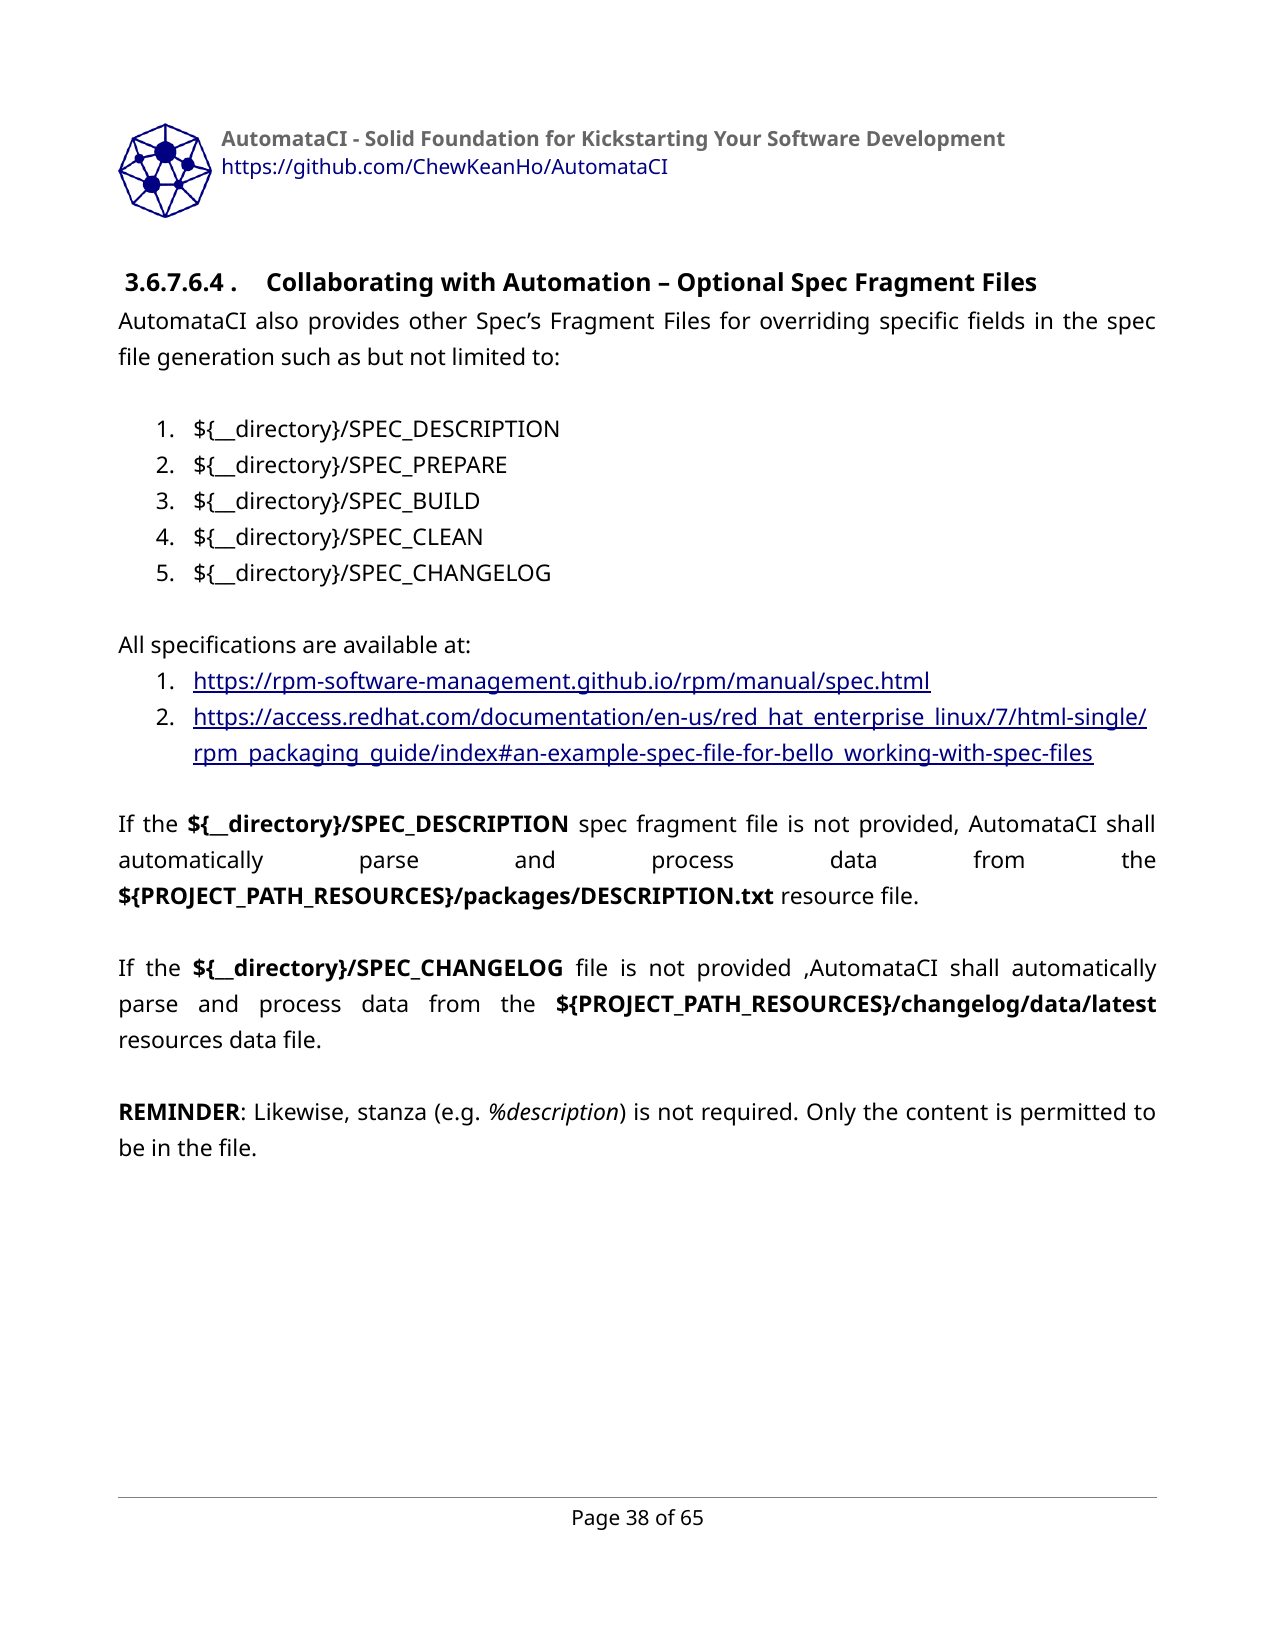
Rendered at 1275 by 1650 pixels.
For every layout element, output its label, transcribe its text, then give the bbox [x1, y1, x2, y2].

list ${__directory}/SPEC_CLEAN [156, 521, 1157, 552]
list https://access.redhat.com/documentation/en-us/red_hat_enterprise_linux/7/html-single/rpm_packaging_guide/index#an-example-spec-file-for-bello_working-with-spec-files [156, 701, 1157, 768]
list ${__directory}/SPEC_DESCRIPTION [156, 413, 1157, 444]
subtitle Collaborating with Automation – Optional Spec Fragment Files [118, 265, 1157, 299]
list ${__directory}/SPEC_CHANGELOG [156, 557, 1157, 588]
list https://rpm-software-management.github.io/rpm/manual/spec.html [156, 665, 1157, 696]
text REMINDER: Likewise, stanza (e.g. %description) is not required. Only the content is permitted to be in the file. [118, 1096, 1157, 1163]
text All specifications are available at: [118, 629, 1157, 660]
text AutomataCI also provides other Spec’s Fragment Files for overriding specific fields in the spec file generation such as but not limited to: [118, 305, 1157, 372]
picture [118, 123, 212, 218]
text If the ${__directory}/SPEC_DESCRIPTION spec fragment file is not provided, AutomataCI shall automatically parse and process data from the ${PROJECT_PATH_RESOURCES}/packages/DESCRIPTION.txt resource file. [118, 808, 1157, 912]
list ${__directory}/SPEC_PREPARE [156, 449, 1157, 480]
text If the ${__directory}/SPEC_CHANGELOG file is not provided ,AutomataCI shall automatically parse and process data from the ${PROJECT_PATH_RESOURCES}/changelog/data/latest resources data file. [118, 952, 1157, 1055]
list ${__directory}/SPEC_BUILD [156, 485, 1157, 516]
